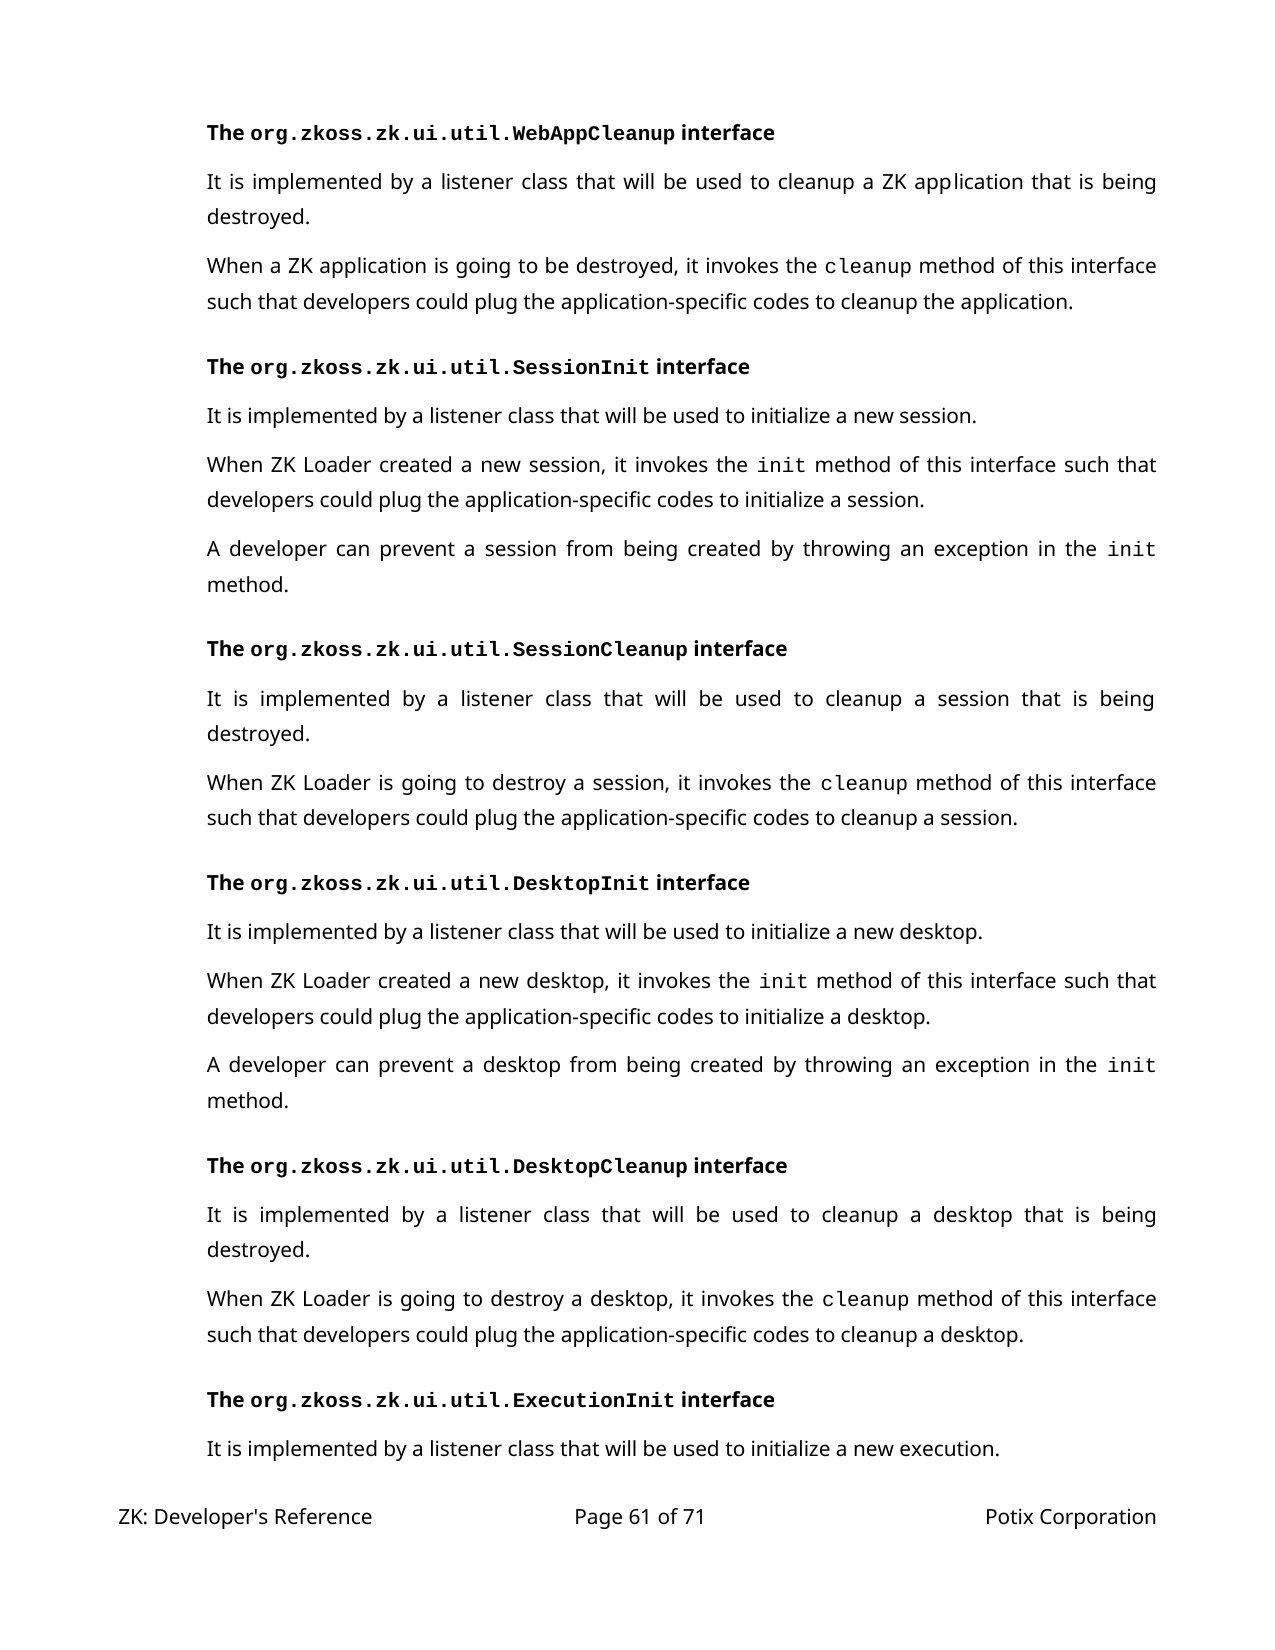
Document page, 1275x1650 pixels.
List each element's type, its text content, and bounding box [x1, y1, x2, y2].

text It is implemented by a listener class that will be used to initialize a new session. [207, 401, 1157, 429]
subtitle The org.zkoss.zk.ui.util.SessionCleanup interface [207, 634, 1157, 663]
subtitle The org.zkoss.zk.ui.util.WebAppCleanup interface [207, 118, 1157, 147]
text It is implemented by a listener class that will be used to initialize a new execution. [207, 1434, 1157, 1462]
text A developer can prevent a desktop from being created by throwing an exception in the init method. [207, 1051, 1157, 1114]
text It is implemented by a listener class that will be used to cleanup a session that is being destroyed. [207, 684, 1157, 747]
subtitle The org.zkoss.zk.ui.util.SessionInit interface [207, 352, 1157, 380]
text It is implemented by a listener class that will be used to initialize a new desktop. [207, 917, 1157, 946]
text When ZK Loader created a new desktop, it invokes the init method of this interface such that developers could plug the application-specific codes to initialize a desktop. [207, 966, 1157, 1030]
subtitle The org.zkoss.zk.ui.util.DesktopInit interface [207, 868, 1157, 897]
text A developer can prevent a session from being created by throwing an exception in the init method. [207, 534, 1157, 598]
subtitle The org.zkoss.zk.ui.util.ExecutionInit interface [207, 1385, 1157, 1413]
text When a ZK application is going to be destroyed, it invokes the cleanup method of this interface such that developers could plug the application-specific codes to cleanup the application. [207, 251, 1157, 315]
text When ZK Loader is going to destroy a session, it invokes the cleanup method of this interface such that developers could plug the application-specific codes to cleanup a session. [207, 768, 1157, 832]
text When ZK Loader is going to destroy a desktop, it invokes the cleanup method of this interface such that developers could plug the application-specific codes to cleanup a desktop. [207, 1284, 1157, 1348]
text It is implemented by a listener class that will be used to cleanup a desktop that is being destroyed. [207, 1200, 1157, 1264]
subtitle The org.zkoss.zk.ui.util.DesktopCleanup interface [207, 1151, 1157, 1179]
text It is implemented by a listener class that will be used to cleanup a ZK application that is being destroyed. [207, 167, 1157, 231]
text When ZK Loader created a new session, it invokes the init method of this interface such that developers could plug the application-specific codes to initialize a session. [207, 450, 1157, 513]
